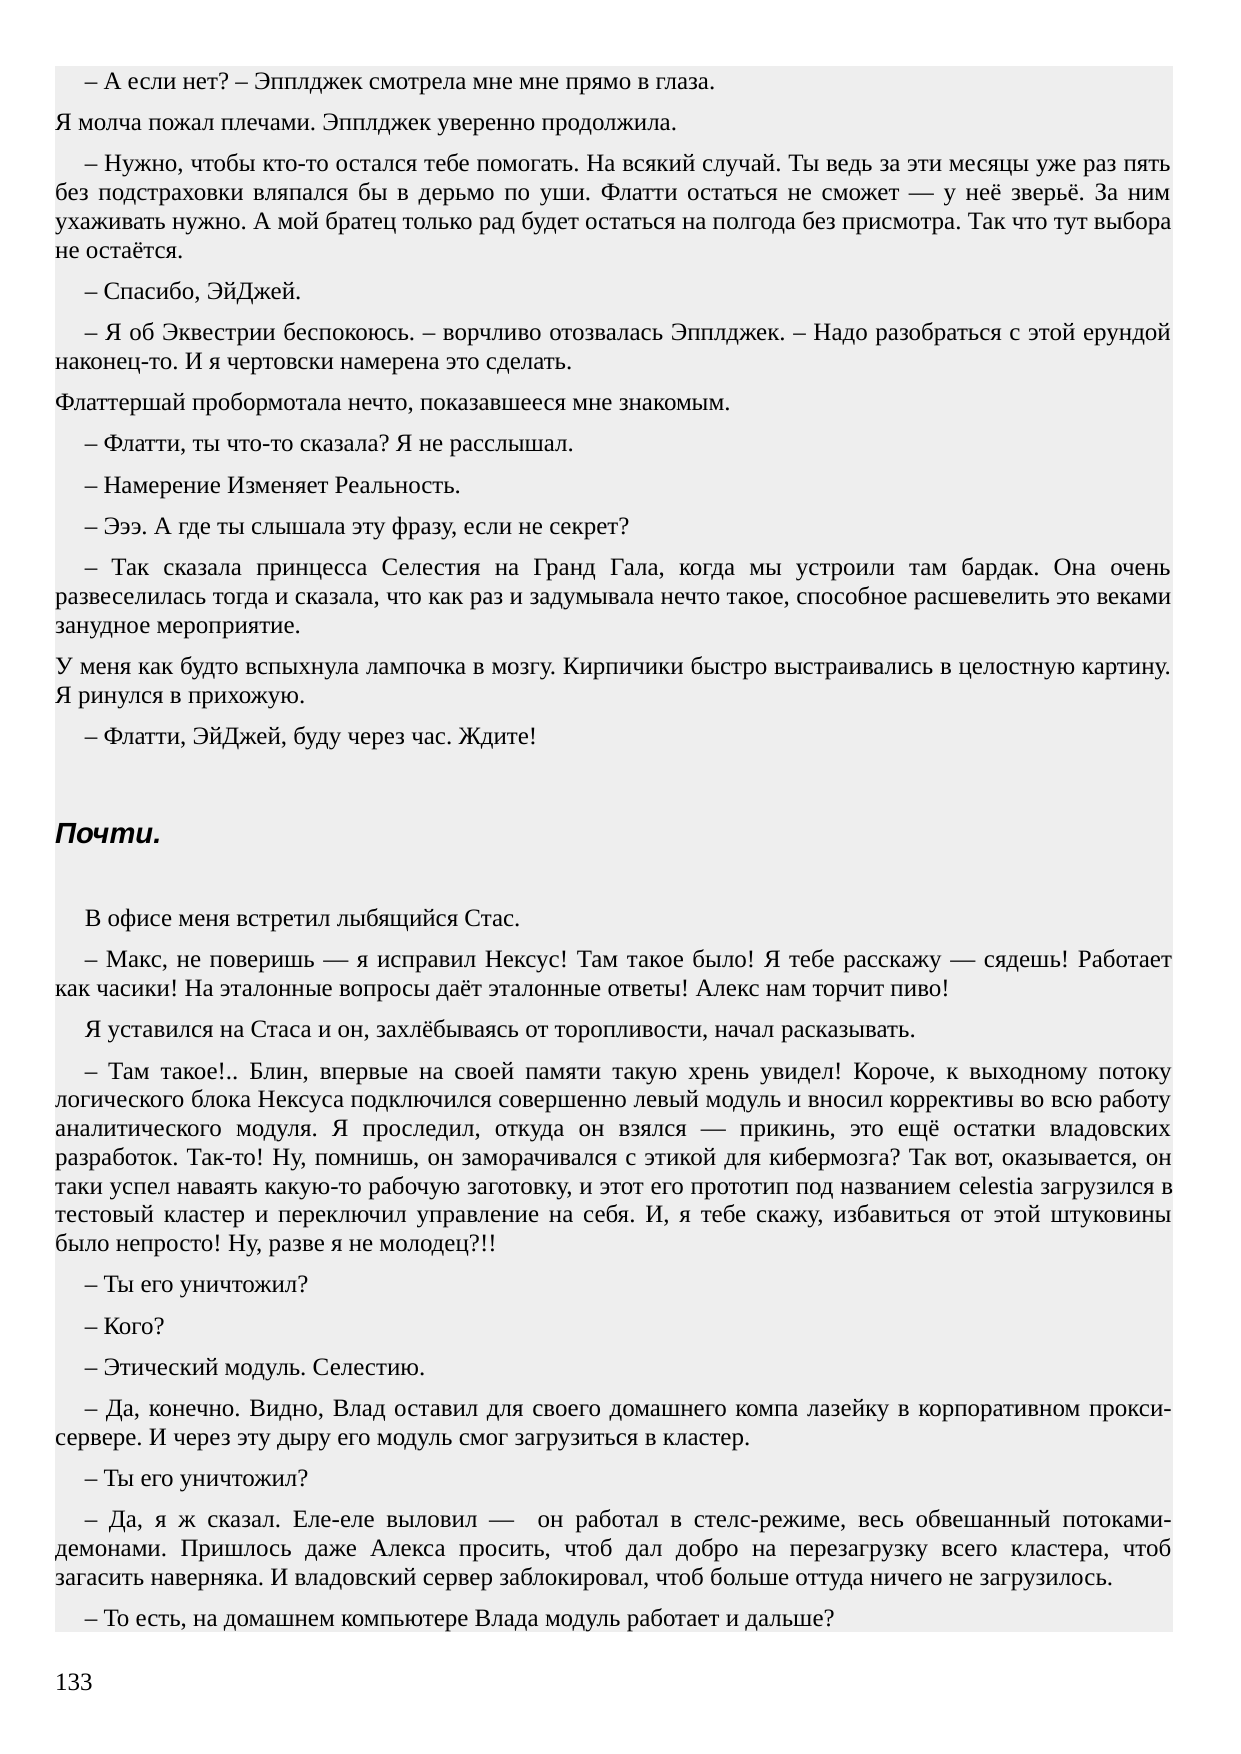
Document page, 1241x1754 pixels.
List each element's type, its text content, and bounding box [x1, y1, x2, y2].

text – Я об Эквестрии беспокоюсь. – ворчливо отозвалась Эпплджек. – Надо разобраться с этой ерундой наконец-то. И я чертовски намерена это сделать. [55, 317, 1173, 375]
text – Спасибо, ЭйДжей. [55, 276, 1173, 305]
text – Флатти, ЭйДжей, буду через час. Ждите! [55, 721, 1173, 750]
text – То есть, на домашнем компьютере Влада модуль работает и дальше? [55, 1603, 1173, 1632]
text – Этический модуль. Селестию. [55, 1352, 1173, 1381]
text – Нужно, чтобы кто-то остался тебе помогать. На всякий случай. Ты ведь за эти месяцы уже раз пять без подстраховки вляпался бы в дерьмо по уши. Флатти остаться не сможет — у неё зверьё. За ним ухаживать нужно. А мой братец только рад будет остаться на полгода без присмотра. Так что тут выбора не остаётся. [55, 148, 1173, 263]
text – А если нет? – Эпплджек смотрела мне мне прямо в глаза. [55, 66, 1173, 95]
text – Кого? [55, 1311, 1173, 1339]
text – Флатти, ты что-то сказала? Я не расслышал. [55, 428, 1173, 457]
subtitle Почти. [55, 816, 1173, 849]
list У меня как будто вспыхнула лампочка в мозгу. Кирпичики быстро выстраивались в целостную картину. Я ринулся в прихожую. [55, 651, 1173, 708]
text – Ты его уничтожил? [55, 1463, 1173, 1492]
list Флаттершай пробормотала нечто, показавшееся мне знакомым. [55, 387, 1173, 416]
text – Да, конечно. Видно, Влад оставил для своего домашнего компа лазейку в корпоративном прокси-сервере. И через эту дыру его модуль смог загрузиться в кластер. [55, 1393, 1173, 1451]
text – Так сказала принцесса Селестия на Гранд Гала, когда мы устроили там бардак. Она очень развеселилась тогда и сказала, что как раз и задумывала нечто такое, способное расшевелить это веками занудное мероприятие. [55, 552, 1173, 638]
text Я уставился на Стаса и он, захлёбываясь от торопливости, начал расказывать. [55, 1014, 1173, 1043]
text – Там такое!.. Блин, впервые на своей памяти такую хрень увидел! Короче, к выходному потоку логического блока Нексуса подключился совершенно левый модуль и вносил коррективы во всю работу аналитического модуля. Я проследил, откуда он взялся — прикинь, это ещё остатки владовских разработок. Так-то! Ну, помнишь, он заморачивался с этикой для кибермозга? Так вот, оказывается, он таки успел наваять какую-то рабочую заготовку, и этот его прототип под названием celestia загрузился в тестовый кластер и переключил управление на себя. И, я тебе скажу, избавиться от этой штуковины было непросто! Ну, разве я не молодец?!! [55, 1056, 1173, 1257]
text В офисе меня встретил лыбящийся Стас. [55, 903, 1173, 932]
list Я молча пожал плечами. Эпплджек уверенно продолжила. [55, 107, 1173, 136]
text – Да, я ж сказал. Еле-еле выловил — он работал в стелс-режиме, весь обвешанный потоками-демонами. Пришлось даже Алекса просить, чтоб дал добро на перезагрузку всего кластера, чтоб загасить наверняка. И владовский сервер заблокировал, чтоб больше оттуда ничего не загрузилось. [55, 1504, 1173, 1591]
text – Эээ. А где ты слышала эту фразу, если не секрет? [55, 511, 1173, 540]
text – Намерение Изменяет Реальность. [55, 470, 1173, 498]
text – Ты его уничтожил? [55, 1269, 1173, 1298]
text – Макс, не поверишь — я исправил Нексус! Там такое было! Я тебе расскажу — сядешь! Работает как часики! На эталонные вопросы даёт эталонные ответы! Алекс нам торчит пиво! [55, 944, 1173, 1002]
